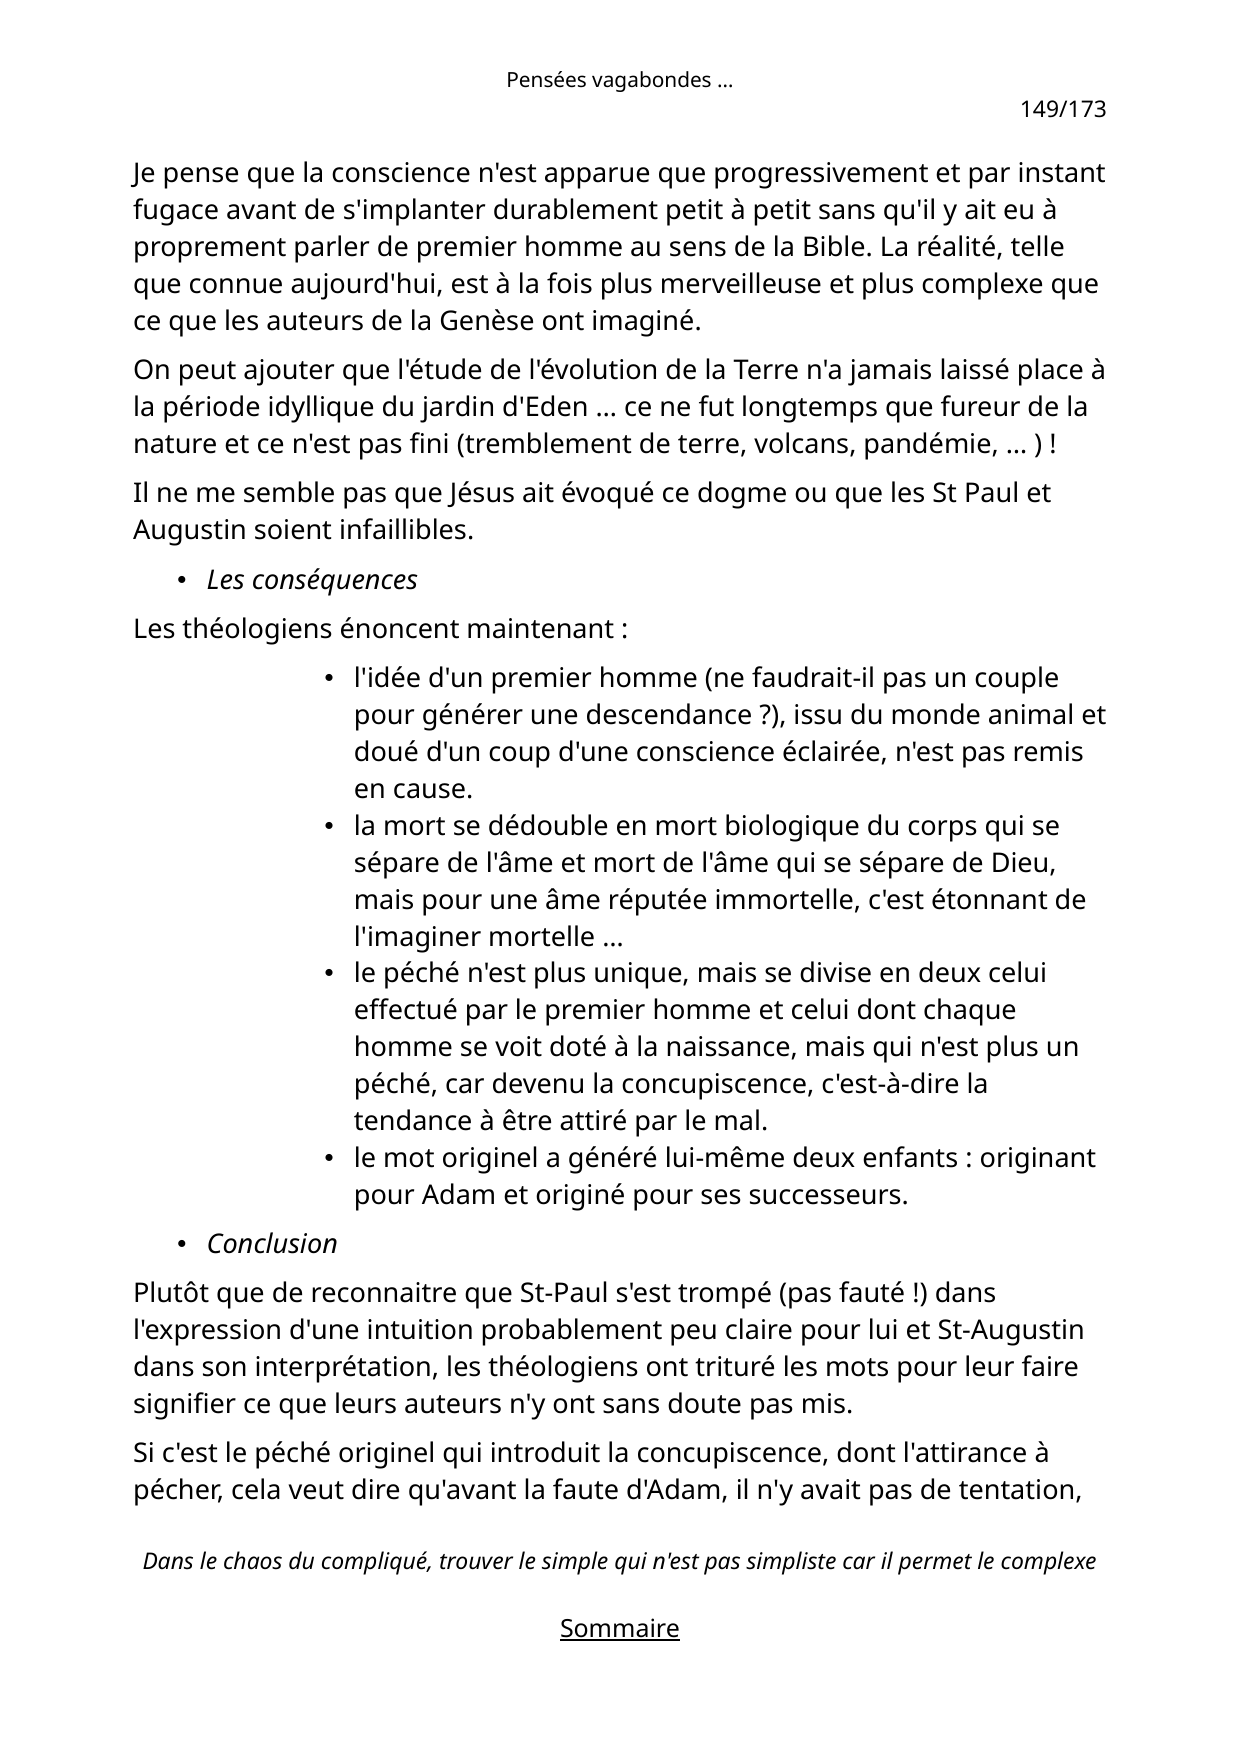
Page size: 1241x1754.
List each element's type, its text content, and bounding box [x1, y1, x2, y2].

text Si c'est le péché originel qui introduit la concupiscence, dont l'attirance à pécher, cela veut dire qu'avant la faute d'Adam, il n'y avait pas de tentation, [133, 1434, 1107, 1508]
text Plutôt que de reconnaitre que St-Paul s'est trompé (pas fauté !) dans l'expression d'une intuition probablement peu claire pour lui et St-Augustin dans son interprétation, les théologiens ont trituré les mots pour leur faire signifier ce que leurs auteurs n'y ont sans doute pas mis. [133, 1274, 1107, 1421]
text Il ne me semble pas que Jésus ait évoqué ce dogme ou que les St Paul et Augustin soient infaillibles. [133, 474, 1107, 548]
list le péché n'est plus unique, mais se divise en deux celui effectué par le premier homme et celui dont chaque homme se voit doté à la naissance, mais qui n'est plus un péché, car devenu la concupiscence, c'est-à-dire la tendance à être attiré par le mal. [324, 954, 1107, 1138]
text Je pense que la conscience n'est apparue que progressivement et par instant fugace avant de s'implanter durablement petit à petit sans qu'il y ait eu à proprement parler de premier homme au sens de la Bible. La réalité, telle que connue aujourd'hui, est à la fois plus merveilleuse et plus complexe que ce que les auteurs de la Genèse ont imaginé. [133, 154, 1107, 338]
list l'idée d'un premier homme (ne faudrait-il pas un couple pour générer une descendance ?), issu du monde animal et doué d'un coup d'une conscience éclairée, n'est pas remis en cause. [324, 659, 1107, 806]
text Les théologiens énoncent maintenant : [133, 609, 1107, 646]
list Conclusion [177, 1224, 1107, 1261]
list le mot originel a généré lui-même deux enfants : originant pour Adam et originé pour ses successeurs. [324, 1138, 1107, 1212]
text On peut ajouter que l'étude de l'évolution de la Terre n'a jamais laissé place à la période idyllique du jardin d'Eden … ce ne fut longtemps que fureur de la nature et ce n'est pas fini (tremblement de terre, volcans, pandémie, … ) ! [133, 351, 1107, 461]
list Les conséquences [177, 560, 1107, 597]
list la mort se dédouble en mort biologique du corps qui se sépare de l'âme et mort de l'âme qui se sépare de Dieu, mais pour une âme réputée immortelle, c'est étonnant de l'imaginer mortelle … [324, 806, 1107, 954]
